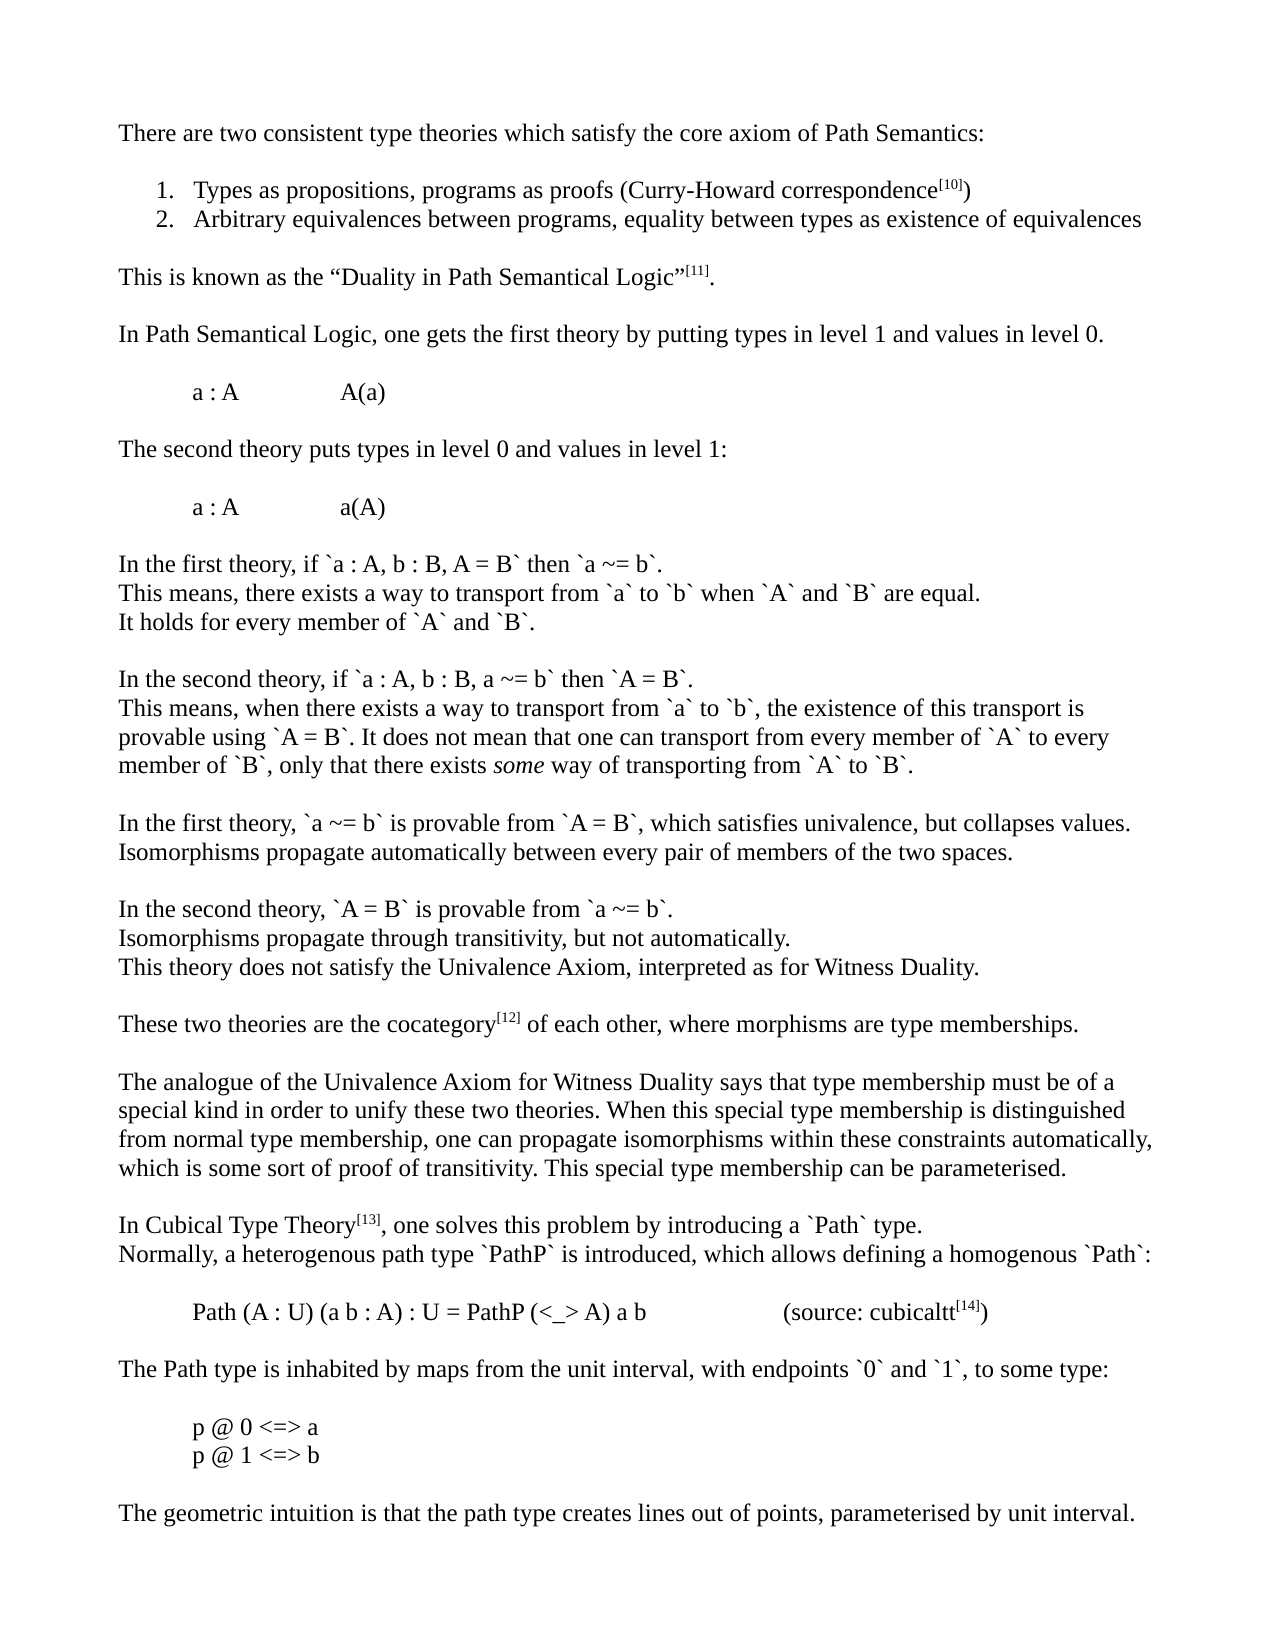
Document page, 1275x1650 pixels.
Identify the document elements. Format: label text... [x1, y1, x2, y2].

text There are two consistent type theories which satisfy the core axiom of Path Semantics: [118, 118, 1157, 147]
text The analogue of the Univalence Axiom for Witness Duality says that type membership must be of a special kind in order to unify these two theories. When this special type membership is distinguished from normal type membership, one can propagate isomorphisms within these constraints automatically, which is some sort of proof of transitivity. This special type membership can be parameterised. [118, 1067, 1157, 1182]
text These two theories are the cocategory[12] of each other, where morphisms are type memberships. [118, 1009, 1157, 1038]
text The second theory puts types in level 0 and values in level 1: [118, 434, 1157, 463]
text In Path Semantical Logic, one gets the first theory by putting types in level 1 and values in level 0. [118, 319, 1157, 348]
text The geometric intuition is that the path type creates lines out of points, parameterised by unit interval. [118, 1498, 1157, 1527]
text Normally, a heterogenous path type `PathP` is introduced, which allows defining a homogenous `Path`: [118, 1239, 1157, 1268]
text In the second theory, `A = B` is provable from `a ~= b`. [118, 894, 1157, 923]
list Arbitrary equivalences between programs, equality between types as existence of equivalences [156, 204, 1157, 233]
text Isomorphisms propagate through transitivity, but not automatically. [118, 923, 1157, 952]
text p @ 0 <=> a [118, 1412, 1157, 1441]
text It holds for every member of `A` and `B`. [118, 607, 1157, 636]
text p @ 1 <=> b [118, 1441, 1157, 1469]
text a : A A(a) [118, 377, 1157, 406]
list Types as propositions, programs as proofs (Curry-Howard correspondence[10]) [156, 176, 1157, 204]
text In Cubical Type Theory[13], one solves this problem by introducing a `Path` type. [118, 1211, 1157, 1239]
text This is known as the “Duality in Path Semantical Logic”[11]. [118, 262, 1157, 291]
text This means, when there exists a way to transport from `a` to `b`, the existence of this transport is provable using `A = B`. It does not mean that one can transport from every member of `A` to every member of `B`, only that there exists some way of transporting from `A` to `B`. [118, 693, 1157, 779]
text In the second theory, if `a : A, b : B, a ~= b` then `A = B`. [118, 664, 1157, 693]
text a : A a(A) [118, 492, 1157, 521]
text In the first theory, if `a : A, b : B, A = B` then `a ~= b`. [118, 549, 1157, 578]
text In the first theory, `a ~= b` is provable from `A = B`, which satisfies univalence, but collapses values. [118, 808, 1157, 837]
text Path (A : U) (a b : A) : U = PathP (<_> A) a b (source: cubicaltt[14]) [118, 1297, 1157, 1326]
text This theory does not satisfy the Univalence Axiom, interpreted as for Witness Duality. [118, 952, 1157, 981]
text The Path type is inhabited by maps from the unit interval, with endpoints `0` and `1`, to some type: [118, 1354, 1157, 1383]
text Isomorphisms propagate automatically between every pair of members of the two spaces. [118, 837, 1157, 866]
text This means, there exists a way to transport from `a` to `b` when `A` and `B` are equal. [118, 578, 1157, 607]
